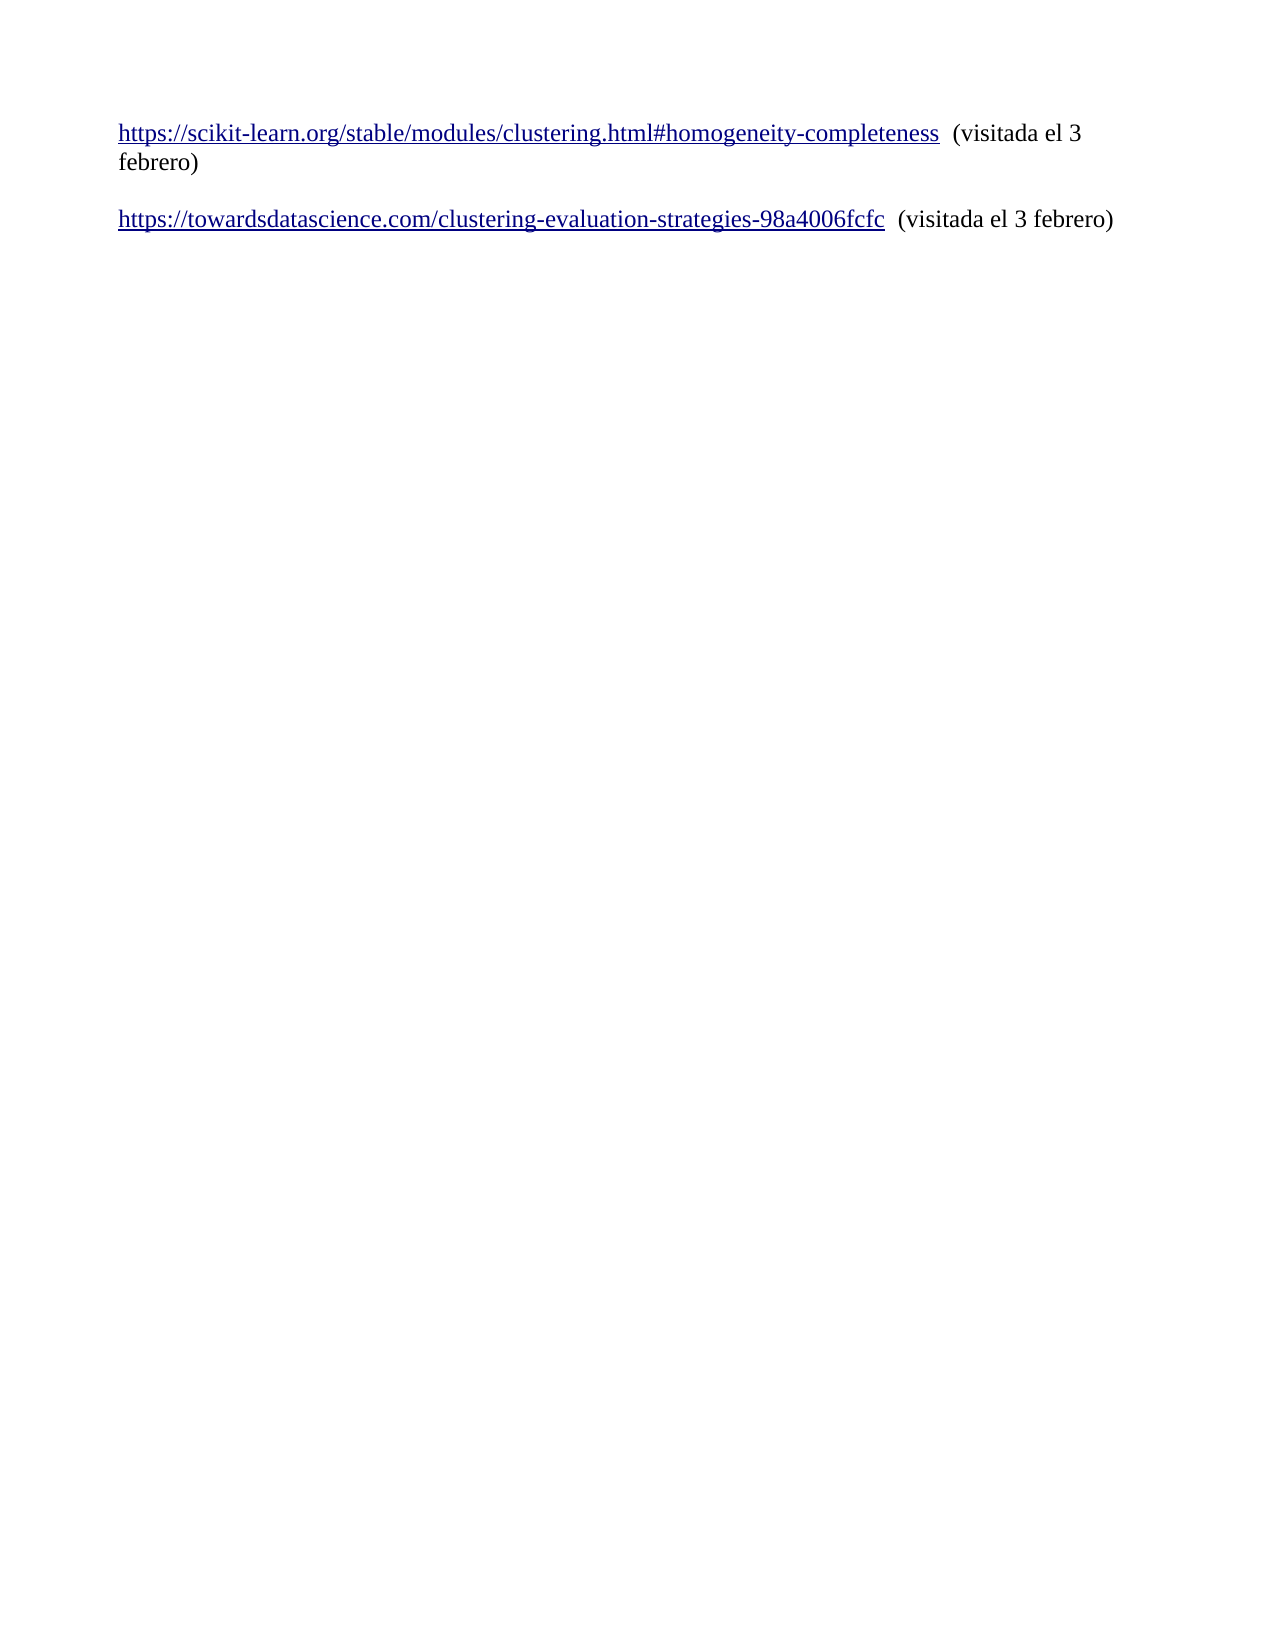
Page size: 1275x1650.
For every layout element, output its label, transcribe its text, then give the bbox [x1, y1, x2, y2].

text https://scikit-learn.org/stable/modules/clustering.html#homogeneity-completeness (visitada el 3 febrero) [118, 118, 1157, 176]
text https://towardsdatascience.com/clustering-evaluation-strategies-98a4006fcfc (visitada el 3 febrero) [118, 204, 1157, 233]
